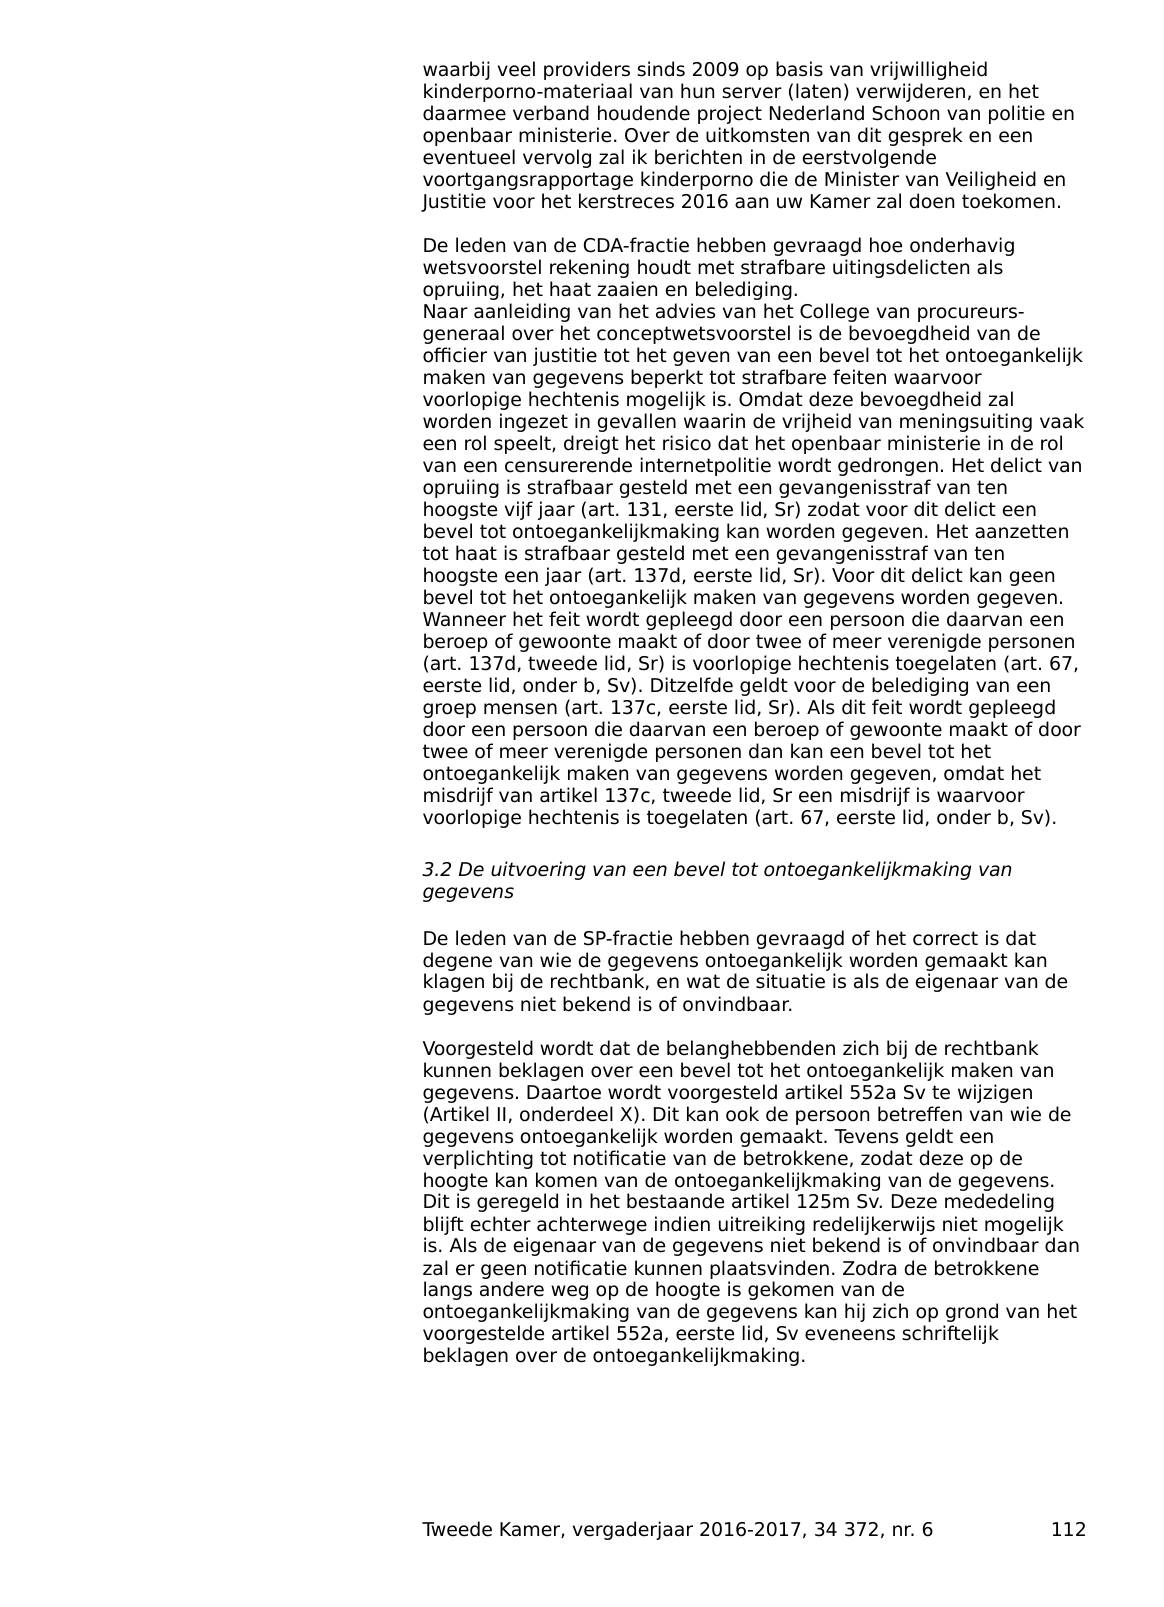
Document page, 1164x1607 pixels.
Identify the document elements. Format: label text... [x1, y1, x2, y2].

text De leden van de SP-fractie hebben gevraagd of het correct is dat degene van wie de gegevens ontoegankelijk worden gemaakt kan klagen bij de rechtbank, en wat de situatie is als de eigenaar van de gegevens niet bekend is of onvindbaar. [422, 927, 1087, 1015]
text De leden van de CDA-fractie hebben gevraagd hoe onderhavig wetsvoorstel rekening houdt met strafbare uitingsdelicten als opruiing, het haat zaaien en belediging. [422, 235, 1087, 301]
text Voorgesteld wordt dat de belanghebbenden zich bij de rechtbank kunnen beklagen over een bevel tot het ontoegankelijk maken van gegevens. Daartoe wordt voorgesteld artikel 552a Sv te wijzigen (Artikel II, onderdeel X). Dit kan ook de persoon betreffen van wie de gegevens ontoegankelijk worden gemaakt. Tevens geldt een verplichting tot notificatie van de betrokkene, zodat deze op de hoogte kan komen van de ontoegankelijkmaking van de gegevens. Dit is geregeld in het bestaande artikel 125m Sv. Deze mededeling blijft echter achterwege indien uitreiking redelijkerwijs niet mogelijk is. Als de eigenaar van de gegevens niet bekend is of onvindbaar dan zal er geen notificatie kunnen plaatsvinden. Zodra de betrokkene langs andere weg op de hoogte is gekomen van de ontoegankelijkmaking van de gegevens kan hij zich op grond van het voorgestelde artikel 552a, eerste lid, Sv eveneens schriftelijk beklagen over de ontoegankelijkmaking. [422, 1038, 1087, 1367]
text Naar aanleiding van het advies van het College van procureurs-generaal over het conceptwetsvoorstel is de bevoegdheid van de officier van justitie tot het geven van een bevel tot het ontoegankelijk maken van gegevens beperkt tot strafbare feiten waarvoor voorlopige hechtenis mogelijk is. Omdat deze bevoegdheid zal worden ingezet in gevallen waarin de vrijheid van meningsuiting vaak een rol speelt, dreigt het risico dat het openbaar ministerie in de rol van een censurerende internetpolitie wordt gedrongen. Het delict van opruiing is strafbaar gesteld met een gevangenisstraf van ten hoogste vijf jaar (art. 131, eerste lid, Sr) zodat voor dit delict een bevel tot ontoegankelijkmaking kan worden gegeven. Het aanzetten tot haat is strafbaar gesteld met een gevangenisstraf van ten hoogste een jaar (art. 137d, eerste lid, Sr). Voor dit delict kan geen bevel tot het ontoegankelijk maken van gegevens worden gegeven. Wanneer het feit wordt gepleegd door een persoon die daarvan een beroep of gewoonte maakt of door twee of meer verenigde personen (art. 137d, tweede lid, Sr) is voorlopige hechtenis toegelaten (art. 67, eerste lid, onder b, Sv). Ditzelfde geldt voor de belediging van een groep mensen (art. 137c, eerste lid, Sr). Als dit feit wordt gepleegd door een persoon die daarvan een beroep of gewoonte maakt of door twee of meer verenigde personen dan kan een bevel tot het ontoegankelijk maken van gegevens worden gegeven, omdat het misdrijf van artikel 137c, tweede lid, Sr een misdrijf is waarvoor voorlopige hechtenis is toegelaten (art. 67, eerste lid, onder b, Sv). [422, 301, 1087, 828]
subtitle 3.2 De uitvoering van een bevel tot ontoegankelijkmaking van gegevens [422, 858, 1087, 902]
text waarbij veel providers sinds 2009 op basis van vrijwilligheid kinderporno-materiaal van hun server (laten) verwijderen, en het daarmee verband houdende project Nederland Schoon van politie en openbaar ministerie. Over de uitkomsten van dit gesprek en een eventueel vervolg zal ik berichten in de eerstvolgende voortgangsrapportage kinderporno die de Minister van Veiligheid en Justitie voor het kerstreces 2016 aan uw Kamer zal doen toekomen. [422, 59, 1087, 213]
